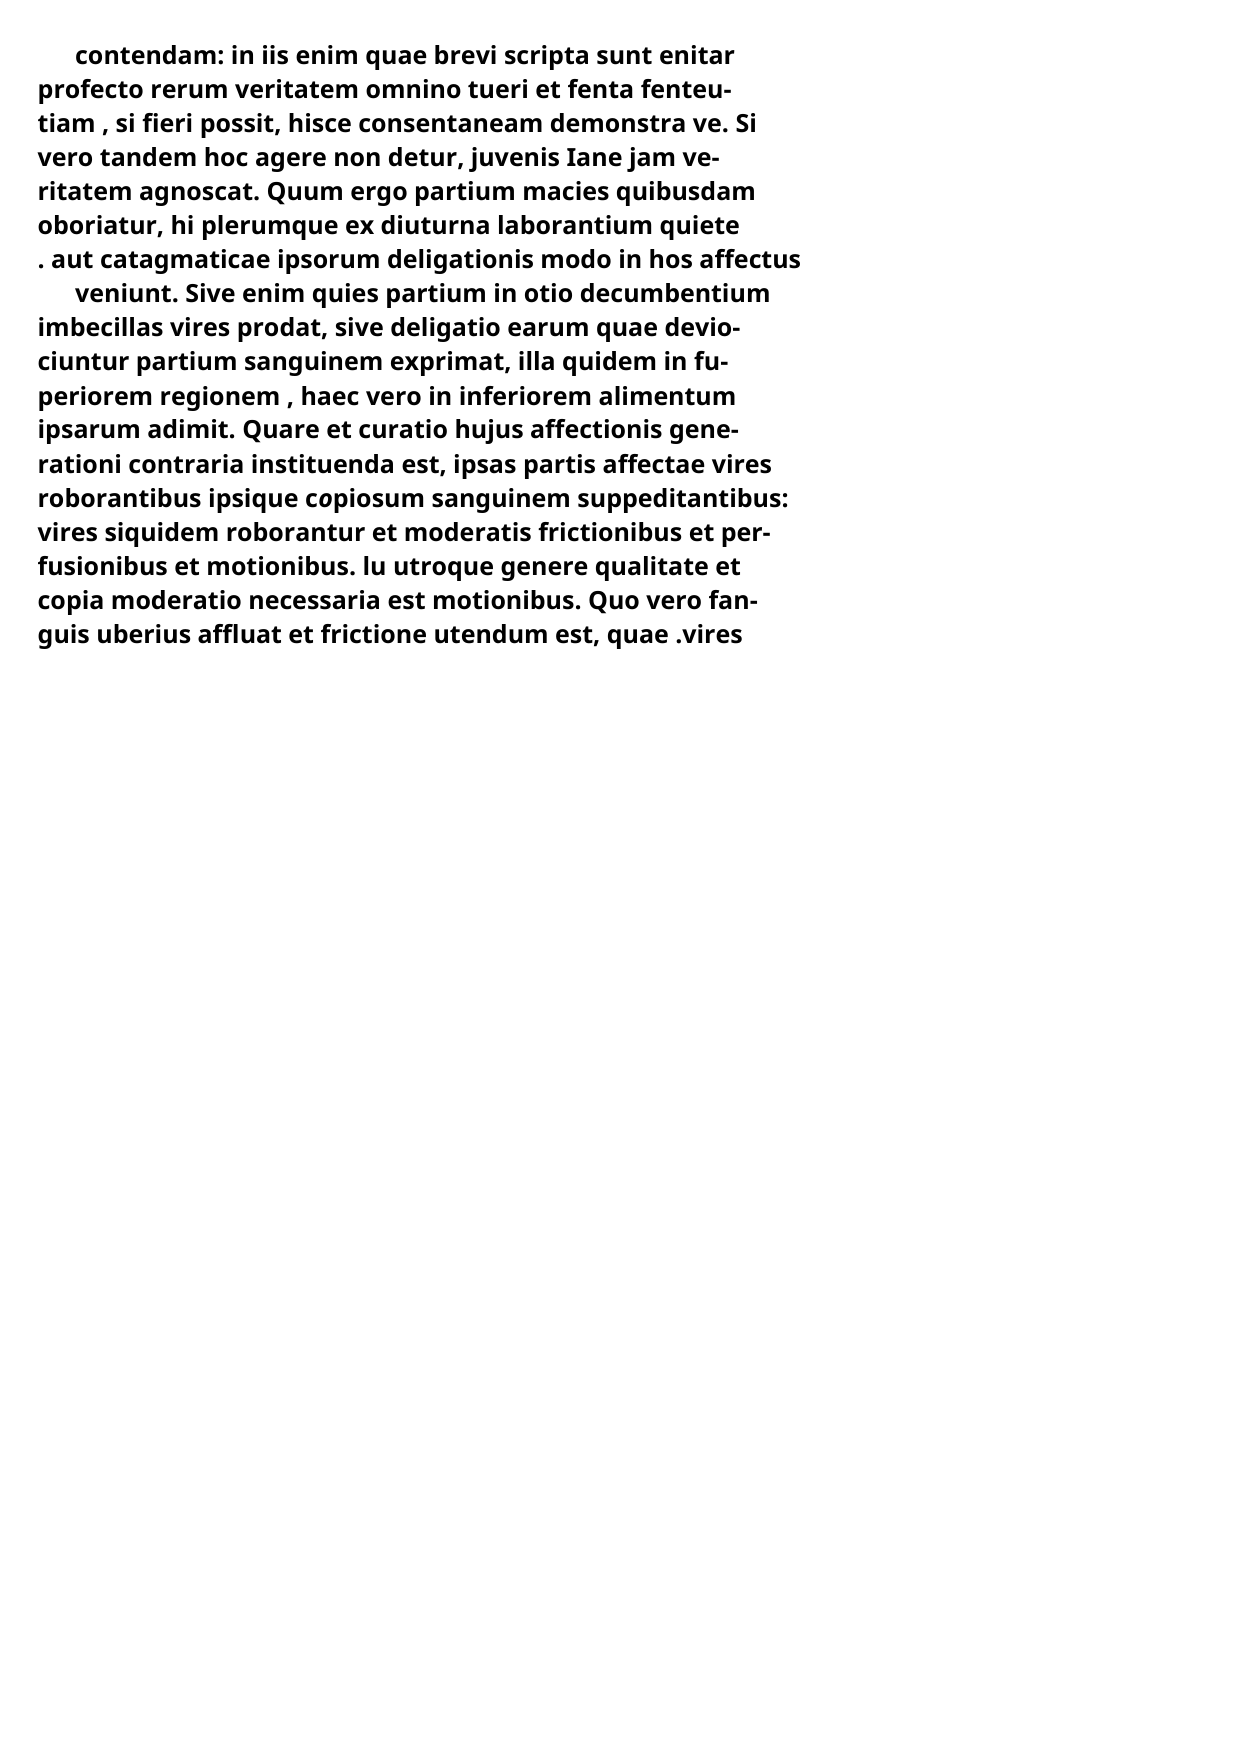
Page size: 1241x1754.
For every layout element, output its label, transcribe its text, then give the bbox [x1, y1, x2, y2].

text contendam: in iis enim quae brevi scripta sunt enitar profecto rerum veritatem omnino tueri et fenta fenteu- tiam , si fieri possit, hisce consentaneam demonstra ve. Si vero tandem hoc agere non detur, juvenis Iane jam ve- ritatem agnoscat. Quum ergo partium macies quibusdam oboriatur, hi plerumque ex diuturna laborantium quiete . aut catagmaticae ipsorum deligationis modo in hos affectus [37, 37, 1203, 276]
text veniunt. Sive enim quies partium in otio decumbentium imbecillas vires prodat, sive deligatio earum quae devio- ciuntur partium sanguinem exprimat, illa quidem in fu- periorem regionem , haec vero in inferiorem alimentum ipsarum adimit. Quare et curatio hujus affectionis gene- rationi contraria instituenda est, ipsas partis affectae vires roborantibus ipsique copiosum sanguinem suppeditantibus: vires siquidem roborantur et moderatis frictionibus et per- fusionibus et motionibus. lu utroque genere qualitate et copia moderatio necessaria est motionibus. Quo vero fan- guis uberius affluat et frictione utendum est, quae .vires [37, 276, 1203, 651]
